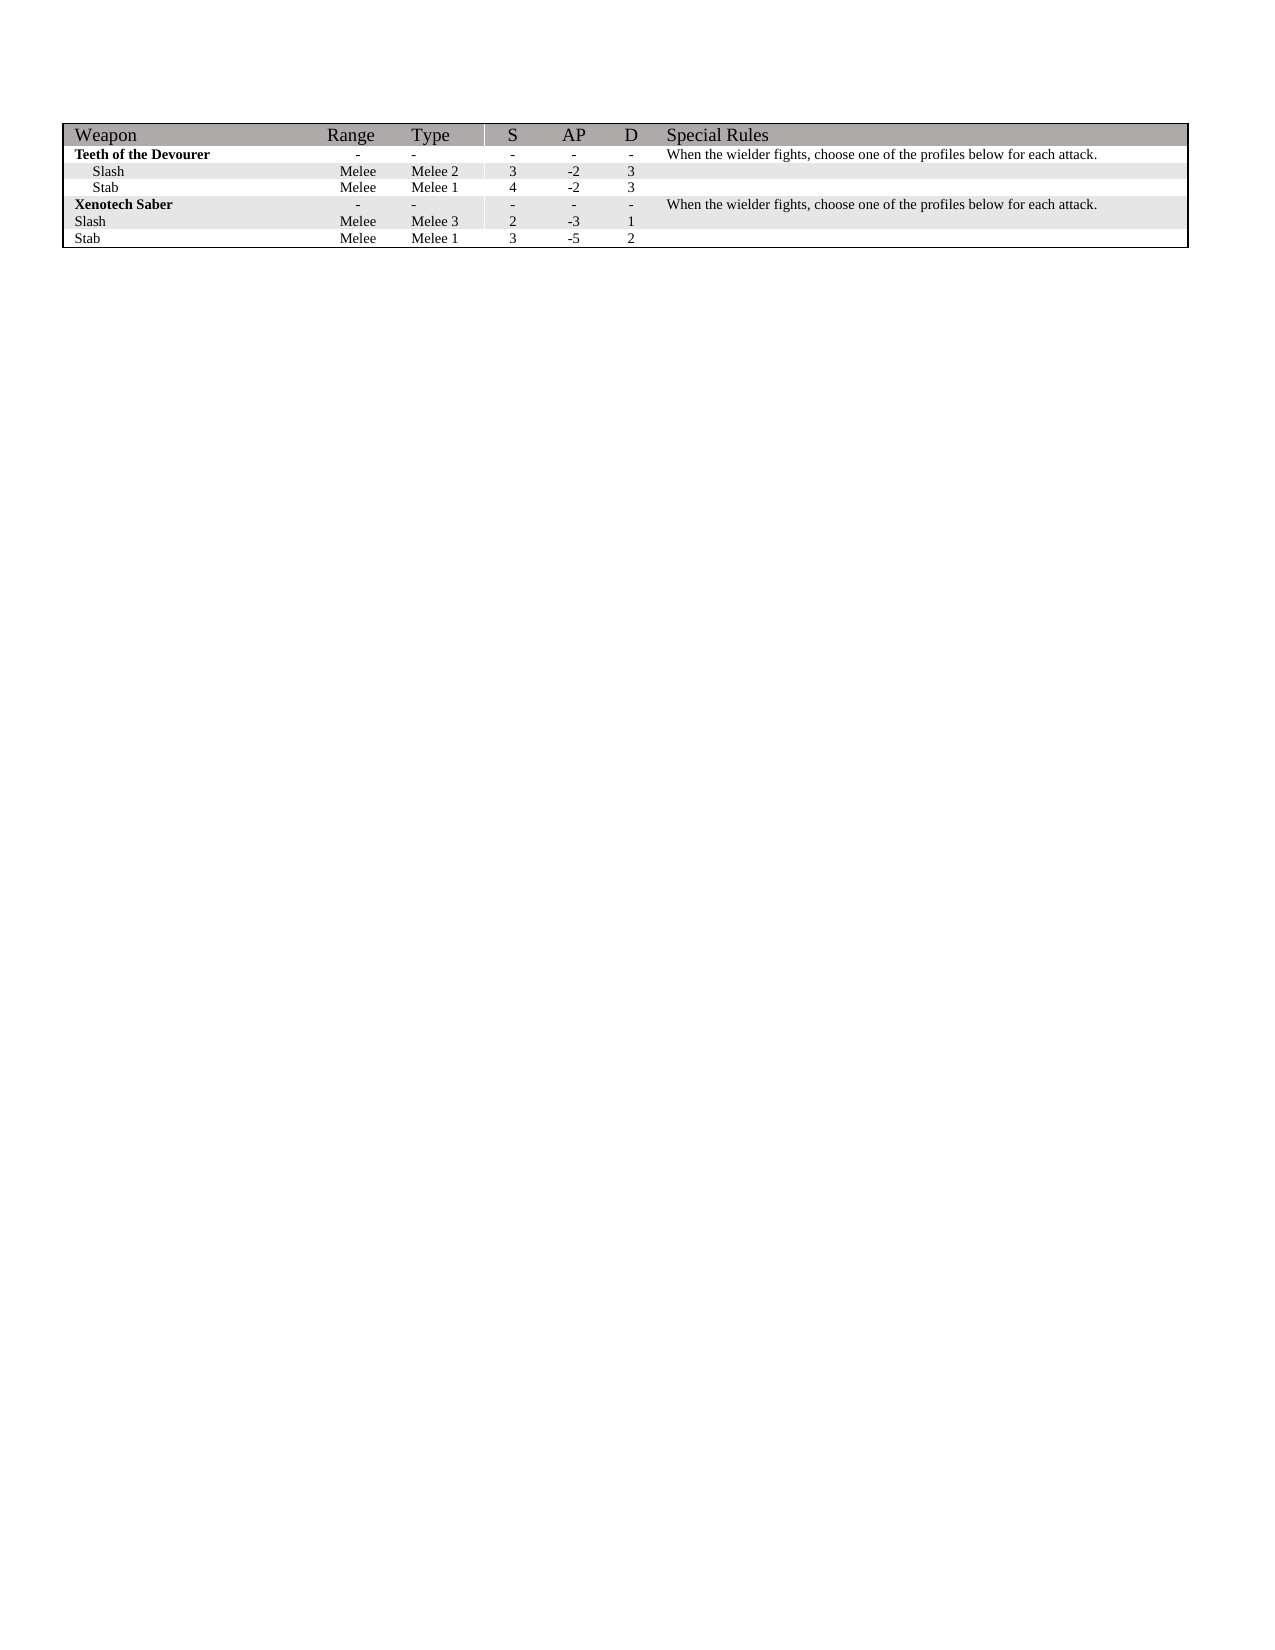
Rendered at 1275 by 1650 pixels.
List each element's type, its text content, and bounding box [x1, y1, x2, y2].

table_header AP [541, 124, 607, 146]
table_cell 3 [485, 230, 541, 246]
table_cell - [607, 196, 655, 213]
table_cell Teeth of the Devourer [64, 146, 316, 162]
table_cell Stab [64, 179, 316, 196]
table_cell - [607, 146, 655, 162]
table_cell 3 [607, 179, 655, 196]
table_cell - [400, 146, 484, 162]
table_cell 2 [485, 213, 541, 229]
table_cell Slash [64, 213, 316, 229]
table_cell Melee 3 [400, 213, 484, 229]
table_header Range [316, 124, 400, 146]
table_cell When the wielder fights, choose one of the profiles below for each attack. [655, 146, 1187, 162]
table_cell When the wielder fights, choose one of the profiles below for each attack. [655, 196, 1187, 213]
table_cell - [316, 196, 400, 213]
table_cell [655, 163, 1187, 179]
table_cell [655, 230, 1187, 246]
table_cell Melee 2 [400, 163, 484, 179]
table_cell Melee [316, 213, 400, 229]
table_header Type [400, 124, 484, 146]
table_cell 1 [607, 213, 655, 229]
table_cell - [485, 196, 541, 213]
table_cell Melee 1 [400, 230, 484, 246]
table_cell 3 [607, 163, 655, 179]
table_header D [607, 124, 655, 146]
table_cell [655, 213, 1187, 229]
table_cell - [400, 196, 484, 213]
table_cell - [541, 196, 607, 213]
table_cell Stab [64, 230, 316, 246]
table_cell [655, 179, 1187, 196]
table_cell - [316, 146, 400, 162]
table_cell - [485, 146, 541, 162]
table_cell -2 [541, 179, 607, 196]
table_cell 3 [485, 163, 541, 179]
table_cell Slash [64, 163, 316, 179]
table_cell Melee [316, 230, 400, 246]
table_cell - [541, 146, 607, 162]
table_cell 4 [485, 179, 541, 196]
table_header Special Rules [655, 124, 1187, 146]
table_cell Melee [316, 163, 400, 179]
table_header Weapon [64, 124, 316, 146]
table_cell 2 [607, 230, 655, 246]
table_cell Melee [316, 179, 400, 196]
table_cell Xenotech Saber [64, 196, 316, 213]
table_cell -2 [541, 163, 607, 179]
table_cell -5 [541, 230, 607, 246]
table_cell Melee 1 [400, 179, 484, 196]
table_header S [485, 124, 541, 146]
table_cell -3 [541, 213, 607, 229]
